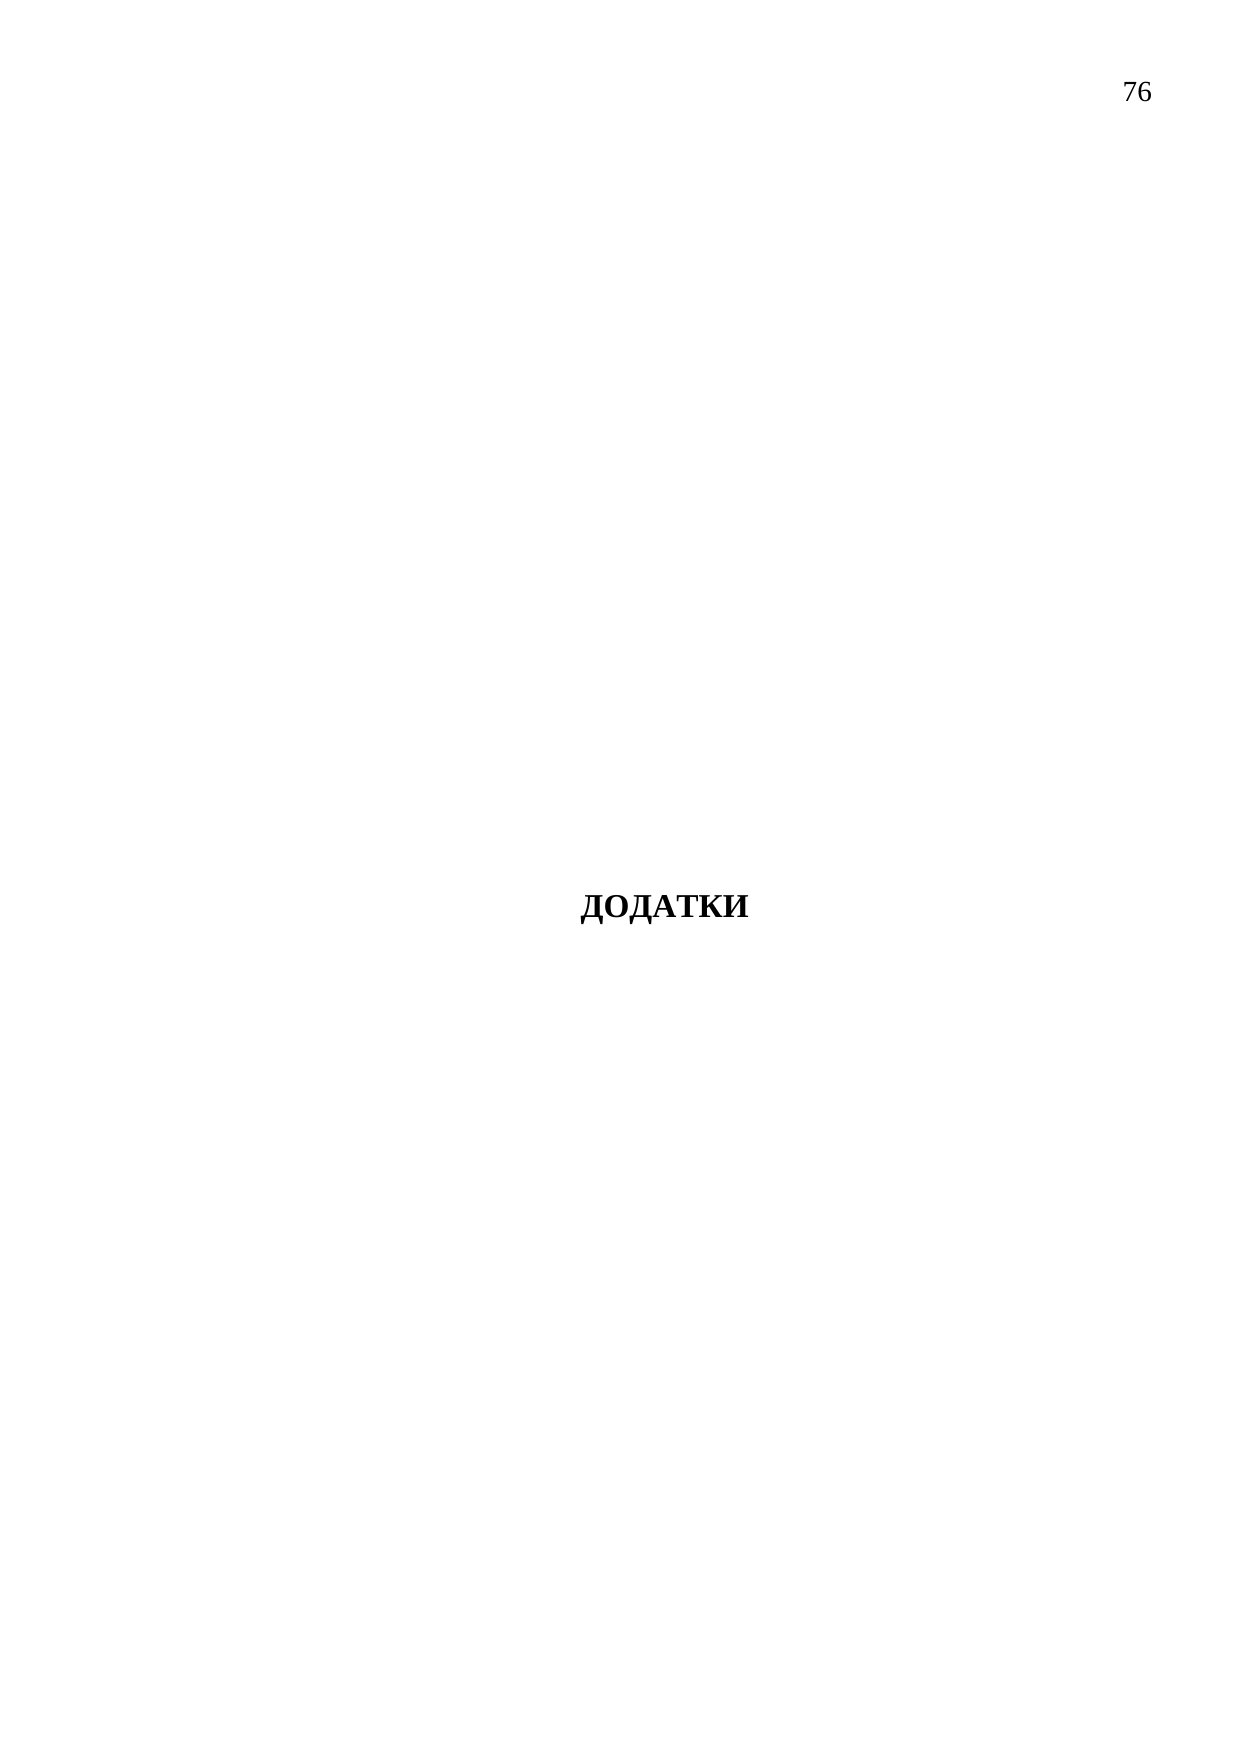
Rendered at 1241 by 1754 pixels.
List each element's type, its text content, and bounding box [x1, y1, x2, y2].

subtitle Додатки [177, 887, 1152, 925]
